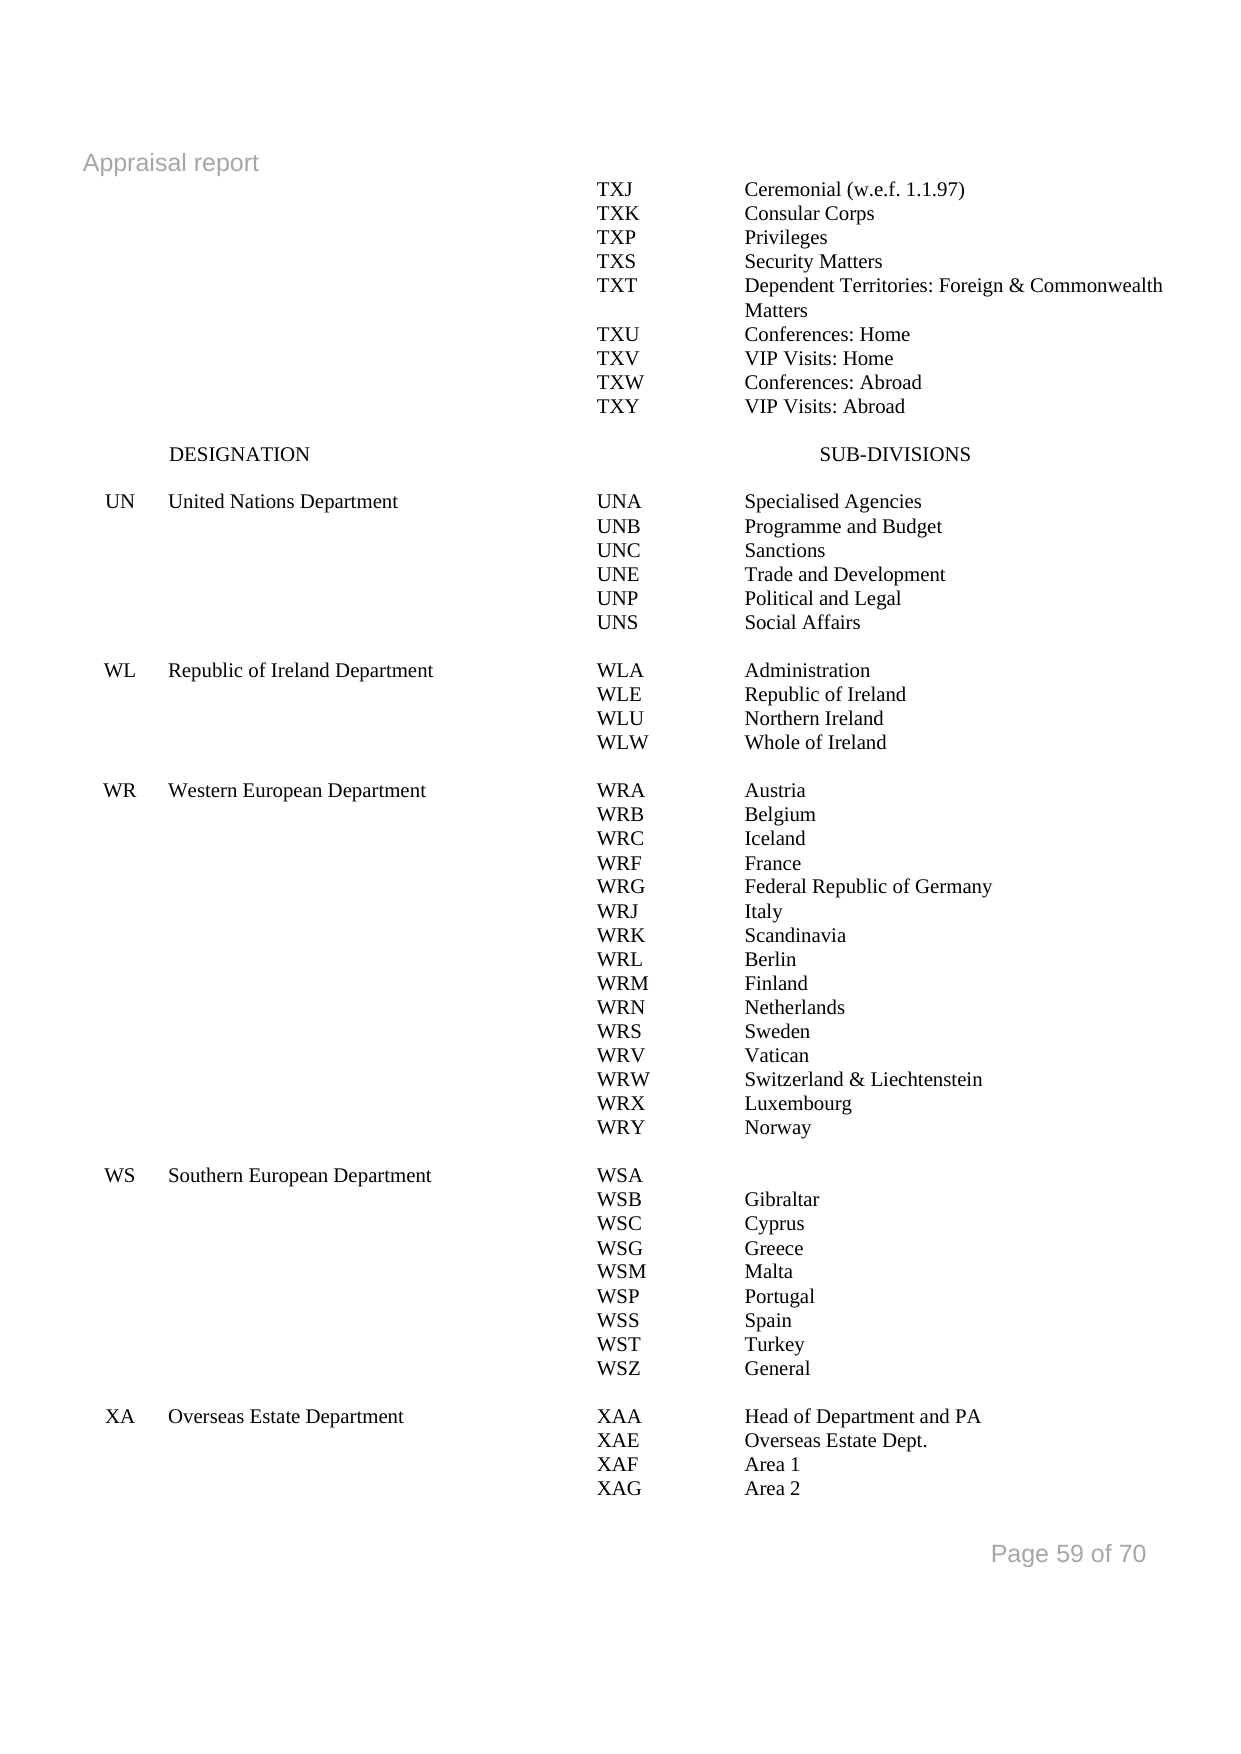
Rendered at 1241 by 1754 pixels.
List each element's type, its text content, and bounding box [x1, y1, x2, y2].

table_cell [157, 1187, 496, 1211]
table_cell [83, 1043, 157, 1067]
table_cell [496, 514, 585, 538]
table_cell [157, 322, 496, 346]
table_cell Administration [733, 658, 1205, 682]
table_cell [496, 778, 585, 802]
table_cell [83, 730, 157, 754]
table_cell Dependent Territories: Foreign & Commonwealth Matters [733, 274, 1205, 322]
table_cell WLU [585, 706, 733, 730]
table_cell [157, 274, 496, 322]
table_cell Sanctions [733, 538, 1205, 562]
table_cell [83, 1428, 157, 1452]
table_cell [83, 634, 157, 658]
table_cell [157, 418, 496, 442]
table_cell [157, 514, 496, 538]
table_cell [496, 586, 585, 610]
table_cell TXV [585, 346, 733, 370]
table_cell [157, 177, 496, 201]
table_cell [83, 971, 157, 995]
table_cell [157, 1067, 496, 1091]
table_cell [157, 850, 496, 874]
table_cell WRS [585, 1019, 733, 1043]
table_cell [496, 634, 585, 658]
table_cell [83, 899, 157, 923]
table_cell [496, 538, 585, 562]
table_cell XAA [585, 1404, 733, 1428]
table_cell [496, 658, 585, 682]
table_cell [157, 706, 496, 730]
table_cell TXT [585, 274, 733, 322]
table_cell [83, 826, 157, 850]
table_cell [83, 1380, 157, 1404]
table_cell [496, 875, 585, 898]
table_cell [496, 802, 585, 826]
table_cell [83, 1187, 157, 1211]
table_cell WL [83, 658, 157, 682]
table_cell Overseas Estate Dept. [733, 1428, 1205, 1452]
table_cell [496, 418, 585, 442]
table_cell WRJ [585, 899, 733, 923]
table_cell [157, 1211, 496, 1235]
table_cell Sweden [733, 1019, 1205, 1043]
table_cell Luxembourg [733, 1091, 1205, 1115]
table_cell Western European Department [157, 778, 496, 802]
table_cell TXU [585, 322, 733, 346]
table_cell [157, 1019, 496, 1043]
table_cell [83, 947, 157, 971]
table_cell [157, 1428, 496, 1452]
table_cell [496, 1235, 585, 1259]
table_cell WRX [585, 1091, 733, 1115]
table_cell WLW [585, 730, 733, 754]
table_cell [733, 1380, 1205, 1404]
table_cell WLA [585, 658, 733, 682]
table_cell [585, 1139, 733, 1163]
table_cell [157, 754, 496, 778]
table_cell Conferences: Home [733, 322, 1205, 346]
table_cell Political and Legal [733, 586, 1205, 610]
table_cell United Nations Department [157, 490, 496, 513]
table_cell Gibraltar [733, 1187, 1205, 1211]
table_cell WSC [585, 1211, 733, 1235]
table_cell [83, 706, 157, 730]
table_cell [496, 1308, 585, 1332]
table_cell WS [83, 1163, 157, 1187]
table_cell [496, 1260, 585, 1283]
table_cell [496, 1091, 585, 1115]
table_cell [496, 442, 585, 489]
table_cell [83, 1115, 157, 1139]
table_cell [157, 923, 496, 947]
table_cell [157, 971, 496, 995]
table_cell [83, 562, 157, 586]
table_cell WRC [585, 826, 733, 850]
table_cell [496, 754, 585, 778]
table_cell [496, 1452, 585, 1476]
table_cell [157, 370, 496, 394]
table_cell [496, 1284, 585, 1308]
table_cell [83, 514, 157, 538]
table_cell Republic of Ireland Department [157, 658, 496, 682]
table_cell Area 2 [733, 1476, 1205, 1500]
table_cell TXY [585, 394, 733, 418]
table_cell [157, 394, 496, 418]
table_cell Norway [733, 1115, 1205, 1139]
table_cell [83, 1356, 157, 1380]
table_cell [83, 1235, 157, 1259]
table_cell [83, 802, 157, 826]
table_cell WRG [585, 875, 733, 898]
table_cell [157, 826, 496, 850]
table_cell [496, 1019, 585, 1043]
table_cell UNC [585, 538, 733, 562]
table_cell [83, 1067, 157, 1091]
table_cell [496, 249, 585, 273]
table_cell [496, 1163, 585, 1187]
table_cell WRN [585, 995, 733, 1019]
table_cell TXP [585, 225, 733, 249]
table_cell [157, 899, 496, 923]
table_cell [733, 754, 1205, 778]
table_cell [157, 1235, 496, 1259]
table_cell [157, 1091, 496, 1115]
table_cell XAF [585, 1452, 733, 1476]
table_cell Republic of Ireland [733, 682, 1205, 706]
table_cell [496, 1139, 585, 1163]
table_cell Conferences: Abroad [733, 370, 1205, 394]
table_cell [496, 1356, 585, 1380]
table_cell [496, 730, 585, 754]
table_cell WRW [585, 1067, 733, 1091]
table_cell [733, 418, 1205, 442]
table_cell [157, 634, 496, 658]
table_cell [496, 1043, 585, 1067]
table_cell [157, 1452, 496, 1476]
table_cell [496, 1115, 585, 1139]
table_cell Federal Republic of Germany [733, 875, 1205, 898]
table_cell [157, 1139, 496, 1163]
table_cell [83, 1308, 157, 1332]
table_cell [83, 1019, 157, 1043]
table_cell [496, 346, 585, 370]
table_cell [157, 802, 496, 826]
table_cell SUB-DIVISIONS [585, 442, 1205, 489]
table_cell [157, 610, 496, 634]
table_cell [496, 682, 585, 706]
table_cell [496, 995, 585, 1019]
table_cell [496, 899, 585, 923]
table_cell [157, 225, 496, 249]
table_cell [585, 1380, 733, 1404]
table_cell [83, 394, 157, 418]
table_cell [157, 1308, 496, 1332]
table_cell [585, 754, 733, 778]
table_cell UNE [585, 562, 733, 586]
table_cell [496, 971, 585, 995]
table_cell Trade and Development [733, 562, 1205, 586]
table_cell [83, 682, 157, 706]
table_cell WRV [585, 1043, 733, 1067]
table_cell [83, 274, 157, 322]
table_cell [83, 249, 157, 273]
table_cell WSS [585, 1308, 733, 1332]
table_cell Area 1 [733, 1452, 1205, 1476]
table_cell WLE [585, 682, 733, 706]
table_cell [157, 1260, 496, 1283]
table_cell [83, 995, 157, 1019]
table_cell [157, 995, 496, 1019]
table_cell Social Affairs [733, 610, 1205, 634]
table_cell [157, 1380, 496, 1404]
table_cell Turkey [733, 1332, 1205, 1356]
table_cell [585, 418, 733, 442]
table_cell WRL [585, 947, 733, 971]
table_cell Belgium [733, 802, 1205, 826]
table_cell [83, 346, 157, 370]
table_cell [496, 1380, 585, 1404]
table_cell UNA [585, 490, 733, 513]
table_cell Portugal [733, 1284, 1205, 1308]
table_cell Berlin [733, 947, 1205, 971]
table_cell TXJ [585, 177, 733, 201]
table_cell [157, 346, 496, 370]
table_cell Privileges [733, 225, 1205, 249]
table_cell [83, 875, 157, 898]
table_cell [496, 826, 585, 850]
table_cell WRK [585, 923, 733, 947]
table_cell [83, 201, 157, 225]
table_cell Italy [733, 899, 1205, 923]
table_cell [496, 201, 585, 225]
table_cell [83, 538, 157, 562]
table_cell Northern Ireland [733, 706, 1205, 730]
table_cell UNS [585, 610, 733, 634]
table_cell [496, 370, 585, 394]
table_cell [83, 1091, 157, 1115]
table_cell [496, 1404, 585, 1428]
table_cell Spain [733, 1308, 1205, 1332]
table_cell [496, 490, 585, 513]
table_cell [83, 1332, 157, 1356]
table_cell [157, 947, 496, 971]
table_cell Specialised Agencies [733, 490, 1205, 513]
table_cell Vatican [733, 1043, 1205, 1067]
table_cell [83, 322, 157, 346]
table_cell [83, 1260, 157, 1283]
table_cell [496, 394, 585, 418]
table_cell UNP [585, 586, 733, 610]
table_cell TXW [585, 370, 733, 394]
table_cell [733, 634, 1205, 658]
table_cell [157, 730, 496, 754]
table_cell [496, 610, 585, 634]
table_cell Malta [733, 1260, 1205, 1283]
table_cell [157, 1043, 496, 1067]
table_cell [496, 947, 585, 971]
table_cell Iceland [733, 826, 1205, 850]
table_cell [83, 418, 157, 442]
table_cell UN [83, 490, 157, 513]
table_cell [496, 1187, 585, 1211]
table_cell [83, 1452, 157, 1476]
table_cell [157, 1356, 496, 1380]
table_cell [496, 850, 585, 874]
table_cell [157, 1115, 496, 1139]
table_cell [157, 586, 496, 610]
table_cell UNB [585, 514, 733, 538]
table_cell [157, 682, 496, 706]
table_cell WRM [585, 971, 733, 995]
table_cell [157, 201, 496, 225]
table_cell [585, 634, 733, 658]
table_cell [496, 274, 585, 322]
table_cell [733, 1139, 1205, 1163]
table_cell WSP [585, 1284, 733, 1308]
table_cell [157, 562, 496, 586]
table_cell WSG [585, 1235, 733, 1259]
table_cell WR [83, 778, 157, 802]
table_cell Switzerland & Liechtenstein [733, 1067, 1205, 1091]
table_cell Cyprus [733, 1211, 1205, 1235]
table_cell DESIGNATION [83, 442, 496, 489]
table_cell Austria [733, 778, 1205, 802]
table_cell [496, 1476, 585, 1500]
table_cell WSA [585, 1163, 733, 1187]
table_cell [496, 923, 585, 947]
table_cell [496, 1332, 585, 1356]
table_cell [496, 225, 585, 249]
table_cell Greece [733, 1235, 1205, 1259]
table_cell [83, 177, 157, 201]
table_cell Southern European Department [157, 1163, 496, 1187]
table_cell [83, 370, 157, 394]
table_cell [83, 754, 157, 778]
table_cell WST [585, 1332, 733, 1356]
table_cell [496, 1067, 585, 1091]
table_cell Programme and Budget [733, 514, 1205, 538]
table_cell XAE [585, 1428, 733, 1452]
table_cell Security Matters [733, 249, 1205, 273]
table_cell [496, 177, 585, 201]
table_cell [496, 1428, 585, 1452]
table_cell [83, 610, 157, 634]
table_cell WRB [585, 802, 733, 826]
table_cell General [733, 1356, 1205, 1380]
table_cell [733, 1163, 1205, 1187]
table_cell [157, 875, 496, 898]
table_cell Head of Department and PA [733, 1404, 1205, 1428]
table_cell [157, 1284, 496, 1308]
table_cell Netherlands [733, 995, 1205, 1019]
table_cell [157, 1476, 496, 1500]
table_cell [83, 1284, 157, 1308]
table_cell Overseas Estate Department [157, 1404, 496, 1428]
table_cell France [733, 850, 1205, 874]
table_cell XA [83, 1404, 157, 1428]
table_cell [83, 225, 157, 249]
table_cell TXS [585, 249, 733, 273]
table_cell [157, 249, 496, 273]
table_cell [496, 322, 585, 346]
table_cell WRY [585, 1115, 733, 1139]
table_cell [496, 562, 585, 586]
table_cell [157, 538, 496, 562]
table_cell [83, 586, 157, 610]
table_cell [83, 1476, 157, 1500]
table_cell [83, 850, 157, 874]
table_cell [496, 1211, 585, 1235]
table_cell WSB [585, 1187, 733, 1211]
table_cell WSM [585, 1260, 733, 1283]
table_cell Scandinavia [733, 923, 1205, 947]
table_cell WSZ [585, 1356, 733, 1380]
table_cell XAG [585, 1476, 733, 1500]
table_cell Finland [733, 971, 1205, 995]
table_cell [83, 1211, 157, 1235]
table_cell TXK [585, 201, 733, 225]
table_cell VIP Visits: Home [733, 346, 1205, 370]
table_cell VIP Visits: Abroad [733, 394, 1205, 418]
table_cell [83, 1139, 157, 1163]
table_cell Whole of Ireland [733, 730, 1205, 754]
table_cell [157, 1332, 496, 1356]
table_cell WRA [585, 778, 733, 802]
table_cell [496, 706, 585, 730]
table_cell Ceremonial (w.e.f. 1.1.97) [733, 177, 1205, 201]
table_cell Consular Corps [733, 201, 1205, 225]
table_cell [83, 923, 157, 947]
table_cell WRF [585, 850, 733, 874]
